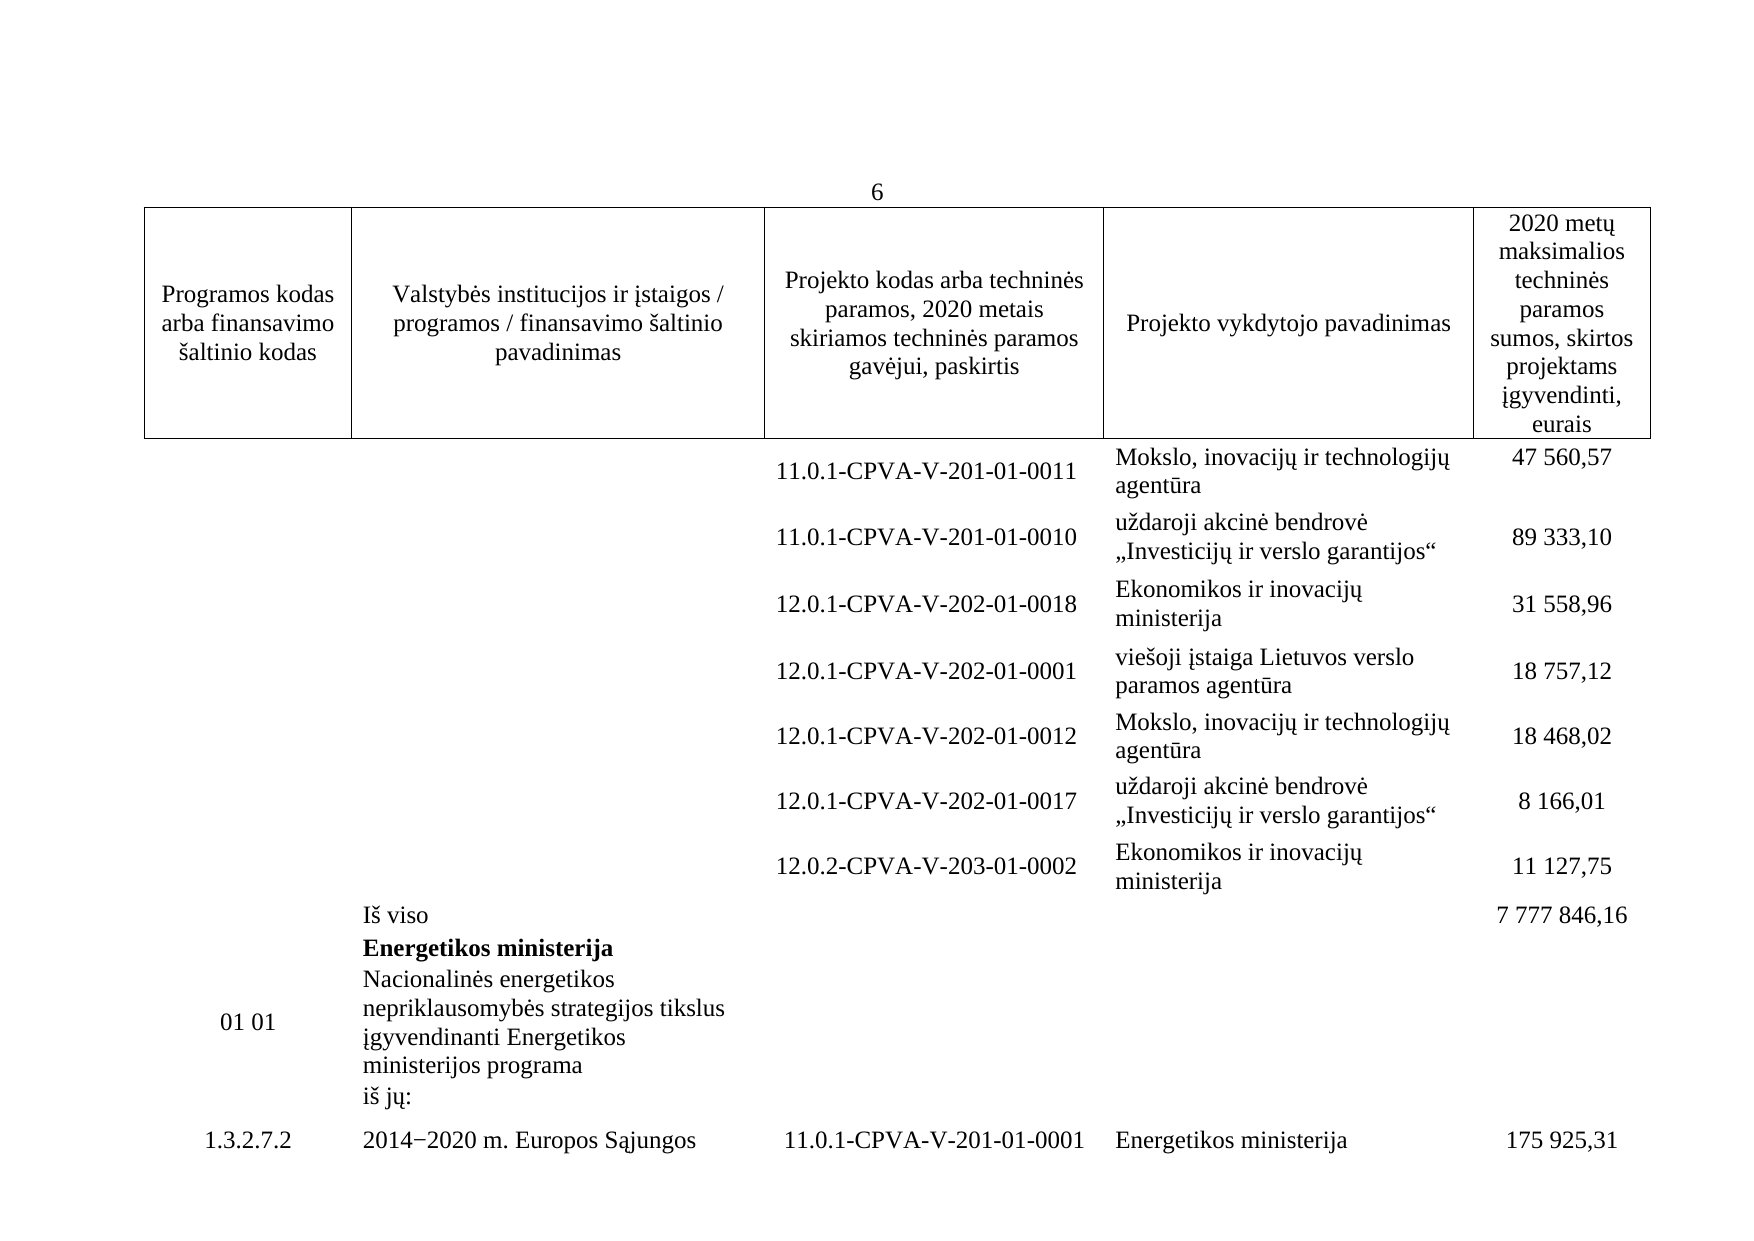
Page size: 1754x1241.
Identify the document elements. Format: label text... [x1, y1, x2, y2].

table_cell [144, 931, 351, 964]
table_cell iš jų: [351, 1079, 764, 1112]
table_cell uždaroji akcinė bendrovė „Investicijų ir verslo garantijos“ [1104, 503, 1473, 569]
table_cell [144, 503, 351, 569]
table_cell 1.3.2.7.2 [144, 1112, 351, 1167]
table_cell 11.0.1-CPVA-V-201-01-0011 [764, 439, 1104, 503]
table_cell [351, 768, 764, 833]
table_cell 47 560,57 [1473, 439, 1650, 503]
table_cell 12.0.2-CPVA-V-203-01-0002 [764, 833, 1104, 899]
table_cell [764, 899, 1104, 931]
table_cell [764, 1079, 1104, 1112]
table_cell [144, 439, 351, 503]
table_cell [144, 638, 351, 703]
table_header Programos kodas arba finansavimo šaltinio kodas [145, 208, 351, 438]
table_cell [351, 439, 764, 503]
table_cell Ekonomikos ir inovacijų ministerija [1104, 569, 1473, 638]
table_cell 175 925,31 [1473, 1112, 1650, 1167]
table_cell 11.0.1-CPVA-V-201-01-0010 [764, 503, 1104, 569]
table_cell 12.0.1-CPVA-V-202-01-0012 [764, 703, 1104, 767]
table_cell Mokslo, inovacijų ir technologijų agentūra [1104, 439, 1473, 503]
table_cell [764, 931, 1104, 964]
table_cell [144, 703, 351, 767]
table_cell Ekonomikos ir inovacijų ministerija [1104, 833, 1473, 899]
table_cell [144, 833, 351, 899]
table_cell [1473, 964, 1650, 1079]
table_cell [351, 503, 764, 569]
table_cell [144, 569, 351, 638]
table_cell [144, 768, 351, 833]
table_cell [351, 833, 764, 899]
table_cell uždaroji akcinė bendrovė „Investicijų ir verslo garantijos“ [1104, 768, 1473, 833]
table_cell 18 757,12 [1473, 638, 1650, 703]
table_cell [144, 899, 351, 931]
table_cell 18 468,02 [1473, 703, 1650, 767]
table_cell 89 333,10 [1473, 503, 1650, 569]
table_cell 31 558,96 [1473, 569, 1650, 638]
table_cell [351, 703, 764, 767]
table_header Projekto kodas arba techninės paramos, 2020 metais skiriamos techninės paramos gavėjui, paskirtis [765, 208, 1103, 438]
table_cell 12.0.1-CPVA-V-202-01-0017 [764, 768, 1104, 833]
table_cell 12.0.1-CPVA-V-202-01-0001 [764, 638, 1104, 703]
table_cell Energetikos ministerija [1104, 1112, 1473, 1167]
table_cell [1473, 931, 1650, 964]
table_cell 11 127,75 [1473, 833, 1650, 899]
table_cell [144, 1079, 351, 1112]
table_cell Mokslo, inovacijų ir technologijų agentūra [1104, 703, 1473, 767]
table_cell [1104, 1079, 1473, 1112]
table_cell [1104, 931, 1473, 964]
table_cell 8 166,01 [1473, 768, 1650, 833]
table_cell 11.0.1-CPVA-V-201-01-0001 [764, 1112, 1104, 1167]
table_cell [764, 964, 1104, 1079]
table_cell 01 01 [144, 964, 351, 1079]
table_cell [351, 638, 764, 703]
table_cell viešoji įstaiga Lietuvos verslo paramos agentūra [1104, 638, 1473, 703]
table_cell 2014−2020 m. Europos Sąjungos [351, 1112, 764, 1167]
table_cell Energetikos ministerija [351, 931, 764, 964]
table_cell [1104, 964, 1473, 1079]
table_cell Iš viso [351, 899, 764, 931]
table_header 2020 metų maksimalios techninės paramos sumos, skirtos projektams įgyvendinti, eurais [1474, 208, 1650, 438]
table_cell [1104, 899, 1473, 931]
table_header Valstybės institucijos ir įstaigos / programos / finansavimo šaltinio pavadinimas [352, 208, 764, 438]
table_cell Nacionalinės energetikos nepriklausomybės strategijos tikslus įgyvendinanti Energetikos ministerijos programa [351, 964, 764, 1079]
table_header Projekto vykdytojo pavadinimas [1104, 208, 1473, 438]
table_cell 12.0.1-CPVA-V-202-01-0018 [764, 569, 1104, 638]
table_cell 7 777 846,16 [1473, 899, 1650, 931]
table_cell [1473, 1079, 1650, 1112]
table_cell [351, 569, 764, 638]
